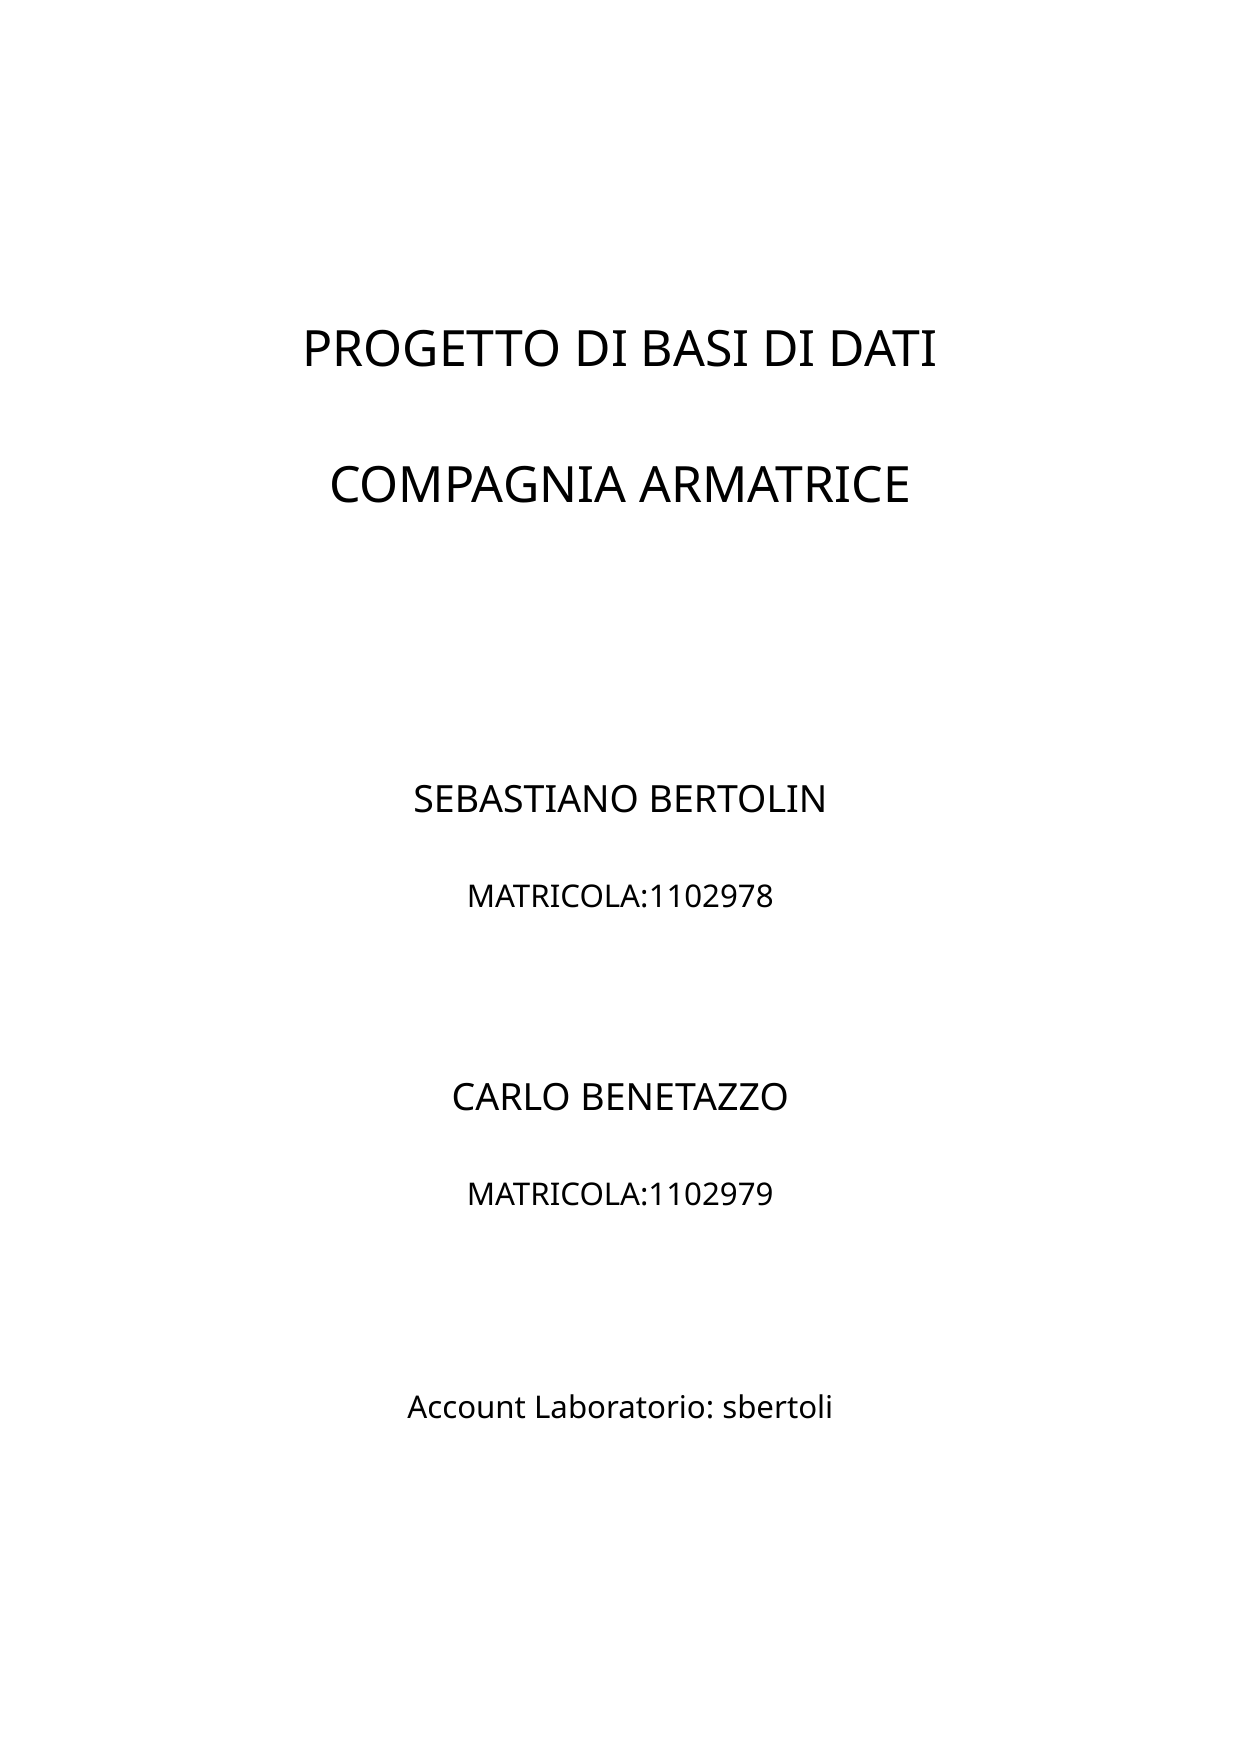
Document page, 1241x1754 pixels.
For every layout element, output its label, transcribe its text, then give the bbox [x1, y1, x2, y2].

text CARLO BENETAZZO [118, 1070, 1122, 1121]
text MATRICOLA:1102979 [118, 1172, 1122, 1215]
text PROGETTO DI BASI DI DATI [118, 313, 1122, 381]
text SEBASTIANO BERTOLIN [118, 772, 1122, 823]
text MATRICOLA:1102978 [118, 874, 1122, 917]
text COMPAGNIA ARMATRICE [118, 449, 1122, 517]
text Account Laboratorio: sbertoli [118, 1385, 1122, 1428]
